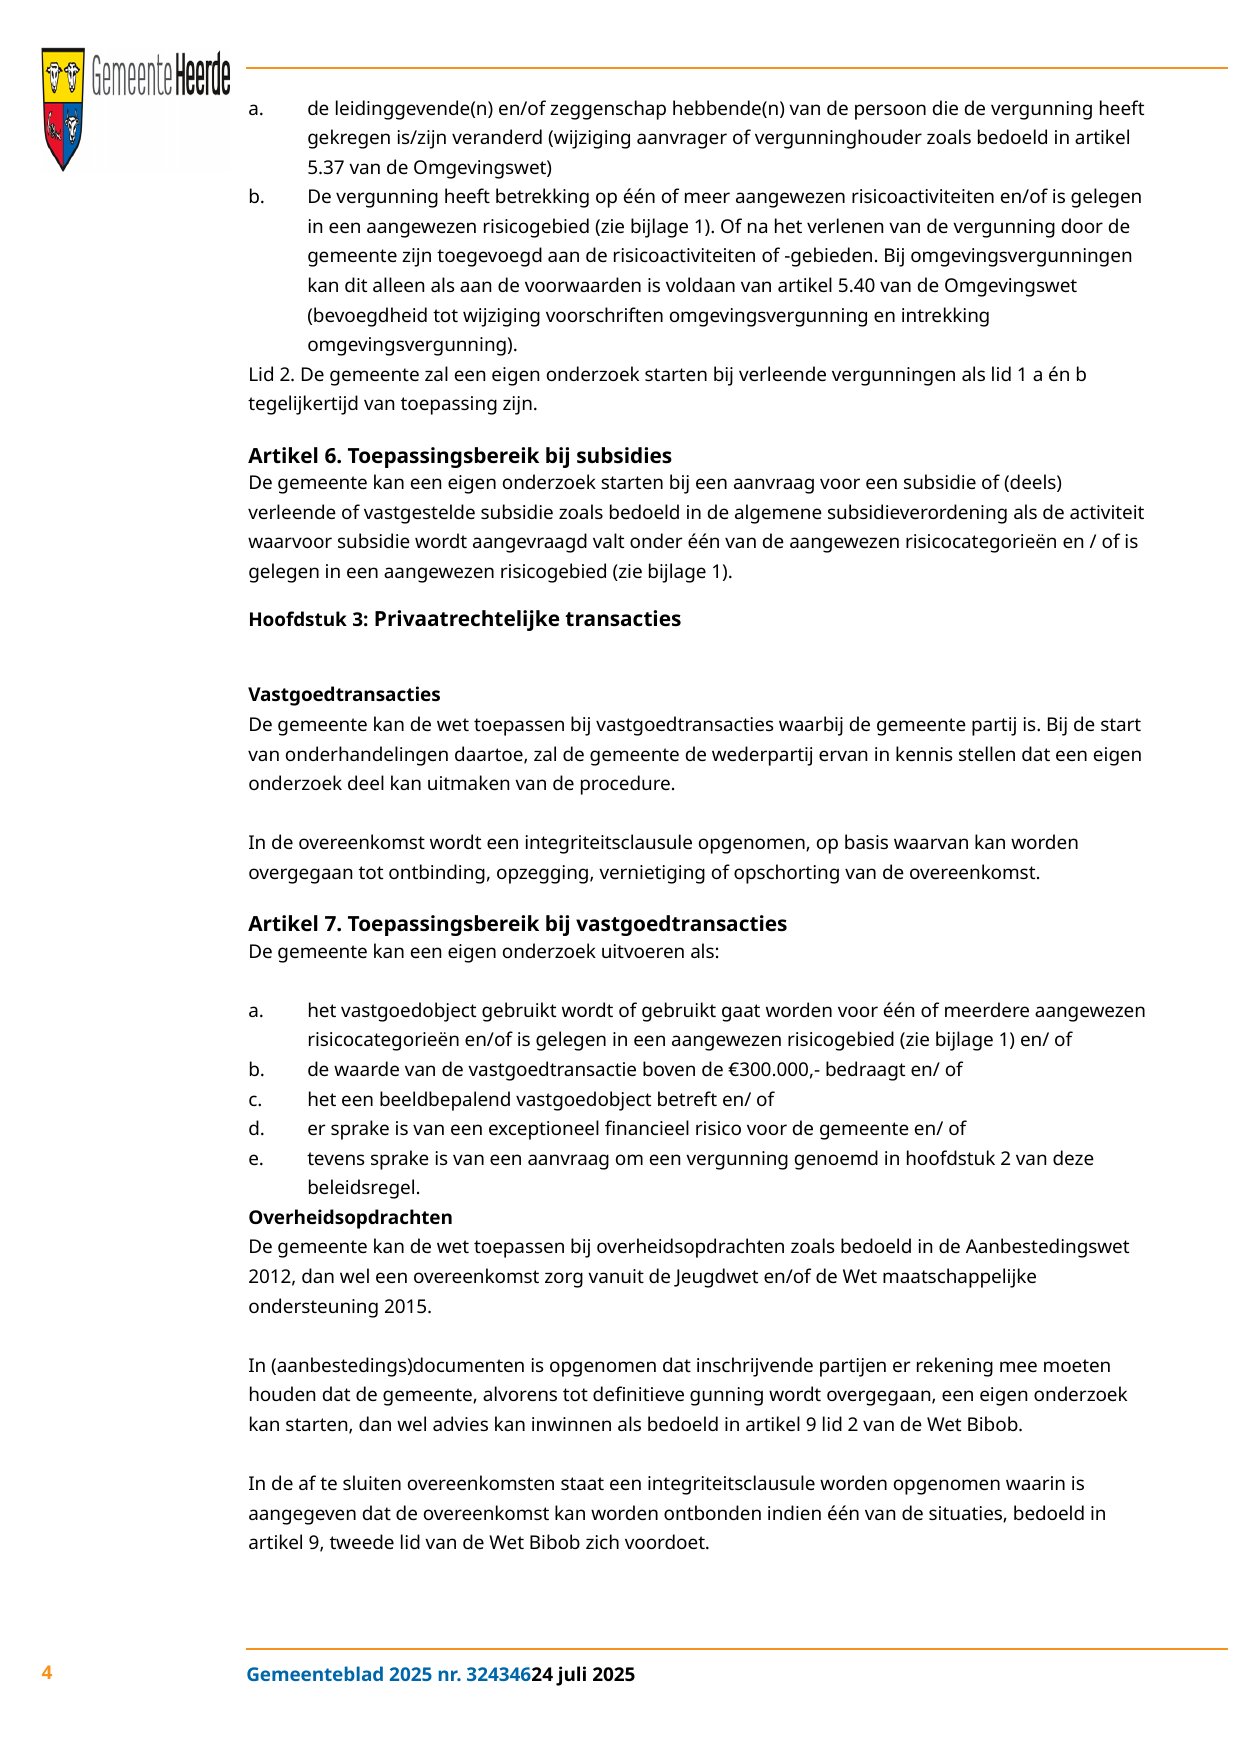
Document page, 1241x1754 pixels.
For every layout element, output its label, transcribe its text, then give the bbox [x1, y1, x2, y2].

text Vastgoedtransacties [248, 682, 1152, 707]
picture [41, 47, 231, 172]
text Overheidsopdrachten [248, 1204, 1152, 1230]
text In (aanbestedings)documenten is opgenomen dat inschrijvende partijen er rekening mee moeten houden dat de gemeente, alvorens tot definitieve gunning wordt overgegaan, een eigen onderzoek kan starten, dan wel advies kan inwinnen als bedoeld in artikel 9 lid 2 van de Wet Bibob. [248, 1352, 1152, 1437]
text Artikel 7. Toepassingsbereik bij vastgoedtransacties [248, 909, 1152, 938]
list de waarde van de vastgoedtransactie boven de €300.000,- bedraagt en/ of [248, 1056, 1152, 1082]
text Artikel 6. Toepassingsbereik bij subsidies [248, 441, 1152, 469]
list het vastgoedobject gebruikt wordt of gebruikt gaat worden voor één of meerdere aangewezen risicocategorieën en/of is gelegen in een aangewezen risicogebied (zie bijlage 1) en/ of [248, 997, 1152, 1052]
list tevens sprake is van een aanvraag om een vergunning genoemd in hoofdstuk 2 van deze beleidsregel. [248, 1145, 1152, 1200]
list de leidinggevende(n) en/of zeggenschap hebbende(n) van de persoon die de vergunning heeft gekregen is/zijn veranderd (wijziging aanvrager of vergunninghouder zoals bedoeld in artikel 5.37 van de Omgevingswet) [248, 95, 1152, 180]
text De gemeente kan een eigen onderzoek starten bij een aanvraag voor een subsidie of (deels) verleende of vastgestelde subsidie zoals bedoeld in de algemene subsidieverordening als de activiteit waarvoor subsidie wordt aangevraagd valt onder één van de aangewezen risicocategorieën en / of is gelegen in een aangewezen risicogebied (zie bijlage 1). [248, 469, 1152, 584]
text Lid 2. De gemeente zal een eigen onderzoek starten bij verleende vergunningen als lid 1 a én b tegelijkertijd van toepassing zijn. [248, 361, 1152, 416]
text In de overeenkomst wordt een integriteitsclausule opgenomen, op basis waarvan kan worden overgegaan tot ontbinding, opzegging, vernietiging of opschorting van de overeenkomst. [248, 829, 1152, 885]
list De vergunning heeft betrekking op één of meer aangewezen risicoactiviteiten en/of is gelegen in een aangewezen risicogebied (zie bijlage 1). Of na het verlenen van de vergunning door de gemeente zijn toegevoegd aan de risicoactiviteiten of -gebieden. Bij omgevingsvergunningen kan dit alleen als aan de voorwaarden is voldaan van artikel 5.40 van de Omgevingswet (bevoegdheid tot wijziging voorschriften omgevingsvergunning en intrekking omgevingsvergunning). [248, 183, 1152, 357]
list het een beeldbepalend vastgoedobject betreft en/ of [248, 1086, 1152, 1112]
text Hoofdstuk 3: Privaatrechtelijke transacties [248, 604, 1152, 632]
text In de af te sluiten overeenkomsten staat een integriteitsclausule worden opgenomen waarin is aangegeven dat de overeenkomst kan worden ontbonden indien één van de situaties, bedoeld in artikel 9, tweede lid van de Wet Bibob zich voordoet. [248, 1470, 1152, 1555]
text De gemeente kan de wet toepassen bij vastgoedtransacties waarbij de gemeente partij is. Bij de start van onderhandelingen daartoe, zal de gemeente de wederpartij ervan in kennis stellen dat een eigen onderzoek deel kan uitmaken van de procedure. [248, 711, 1152, 796]
text De gemeente kan een eigen onderzoek uitvoeren als: [248, 938, 1152, 964]
text De gemeente kan de wet toepassen bij overheidsopdrachten zoals bedoeld in de Aanbestedingswet 2012, dan wel een overeenkomst zorg vanuit de Jeugdwet en/of de Wet maatschappelijke ondersteuning 2015. [248, 1234, 1152, 1319]
list er sprake is van een exceptioneel financieel risico voor de gemeente en/ of [248, 1115, 1152, 1141]
